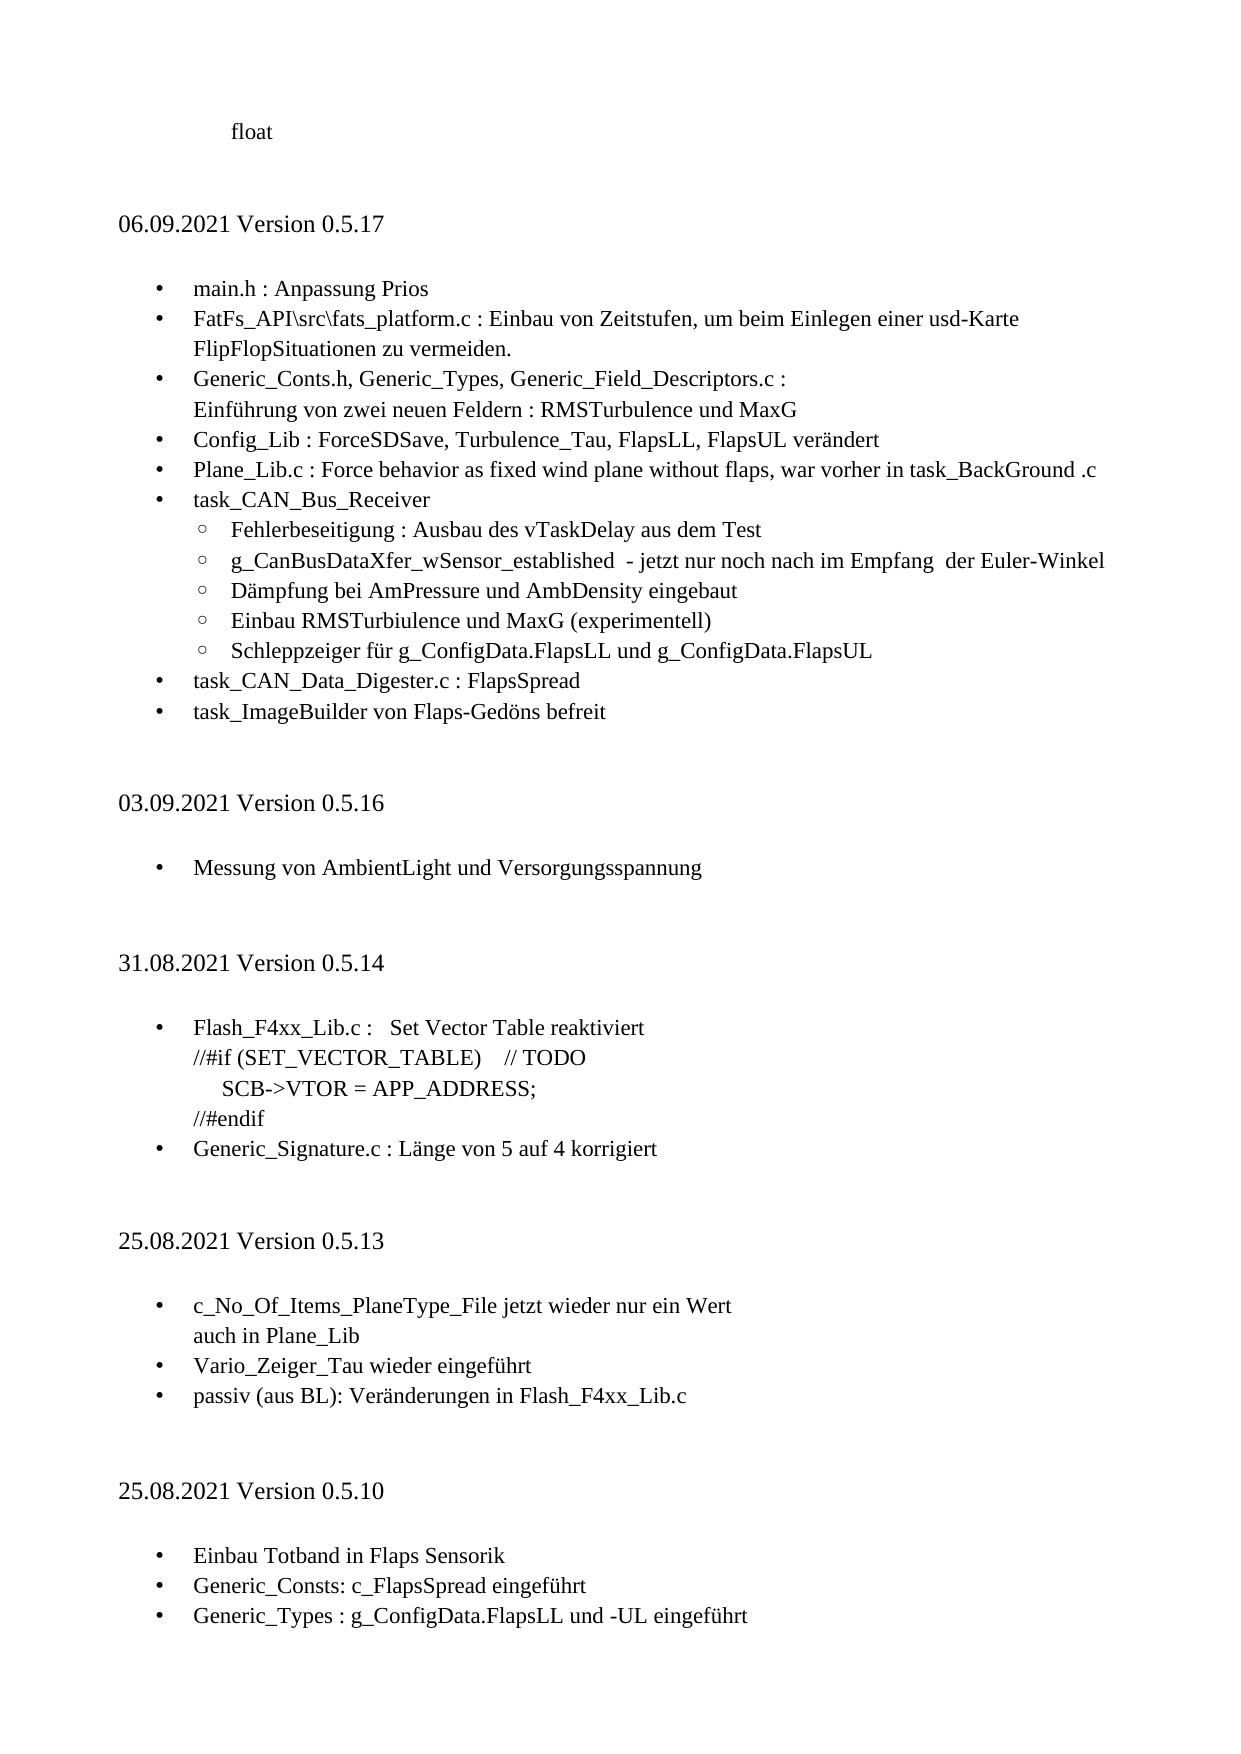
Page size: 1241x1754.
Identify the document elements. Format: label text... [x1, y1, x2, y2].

list Einbau Totband in Flaps Sensorik [156, 1542, 1122, 1568]
list c_No_Of_Items_PlaneType_File jetzt wieder nur ein Wert auch in Plane_Lib [156, 1292, 1122, 1348]
list main.h : Anpassung Prios [156, 275, 1122, 301]
list Dämpfung bei AmPressure und AmbDensity eingebaut [193, 577, 1122, 603]
list Generic_Consts: c_FlapsSpread eingeführt [156, 1572, 1122, 1598]
list task_CAN_Bus_Receiver [156, 486, 1122, 513]
list Generic_Conts.h, Generic_Types, Generic_Field_Descriptors.c : Einführung von zwei neuen Feldern : RMSTurbulence und MaxG [156, 365, 1122, 422]
text 06.09.2021 Version 0.5.17 [118, 209, 1122, 271]
list float [193, 118, 1122, 144]
text 03.09.2021 Version 0.5.16 [118, 788, 1122, 850]
text 25.08.2021 Version 0.5.13 [118, 1226, 1122, 1287]
list Config_Lib : ForceSDSave, Turbulence_Tau, FlapsLL, FlapsUL verändert [156, 426, 1122, 452]
list passiv (aus BL): Veränderungen in Flash_F4xx_Lib.c [156, 1382, 1122, 1409]
list FatFs_API\src\fats_platform.c : Einbau von Zeitstufen, um beim Einlegen einer usd-Karte FlipFlopSituationen zu vermeiden. [156, 305, 1122, 362]
list Vario_Zeiger_Tau wieder eingeführt [156, 1352, 1122, 1378]
list Einbau RMSTurbiulence und MaxG (experimentell) [193, 607, 1122, 633]
list task_CAN_Data_Digester.c : FlapsSpread [156, 667, 1122, 694]
list task_ImageBuilder von Flaps-Gedöns befreit [156, 698, 1122, 724]
list Flash_F4xx_Lib.c : Set Vector Table reaktiviert //#if (SET_VECTOR_TABLE) // TODO SCB->VTOR = APP_ADDRESS; //#endif [156, 1014, 1122, 1131]
list Plane_Lib.c : Force behavior as fixed wind plane without flaps, war vorher in task_BackGround .c [156, 456, 1122, 482]
list Generic_Signature.c : Länge von 5 auf 4 korrigiert [156, 1135, 1122, 1222]
list g_CanBusDataXfer_wSensor_established - jetzt nur noch nach im Empfang der Euler-Winkel [193, 547, 1122, 573]
list Messung von AmbientLight und Versorgungsspannung [156, 854, 1122, 944]
list Generic_Types : g_ConfigData.FlapsLL und -UL eingeführt [156, 1602, 1122, 1629]
text 31.08.2021 Version 0.5.14 [118, 948, 1122, 1010]
list Schleppzeiger für g_ConfigData.FlapsLL und g_ConfigData.FlapsUL [193, 637, 1122, 664]
list Fehlerbeseitigung : Ausbau des vTaskDelay aus dem Test [193, 516, 1122, 543]
text 25.08.2021 Version 0.5.10 [118, 1476, 1122, 1538]
